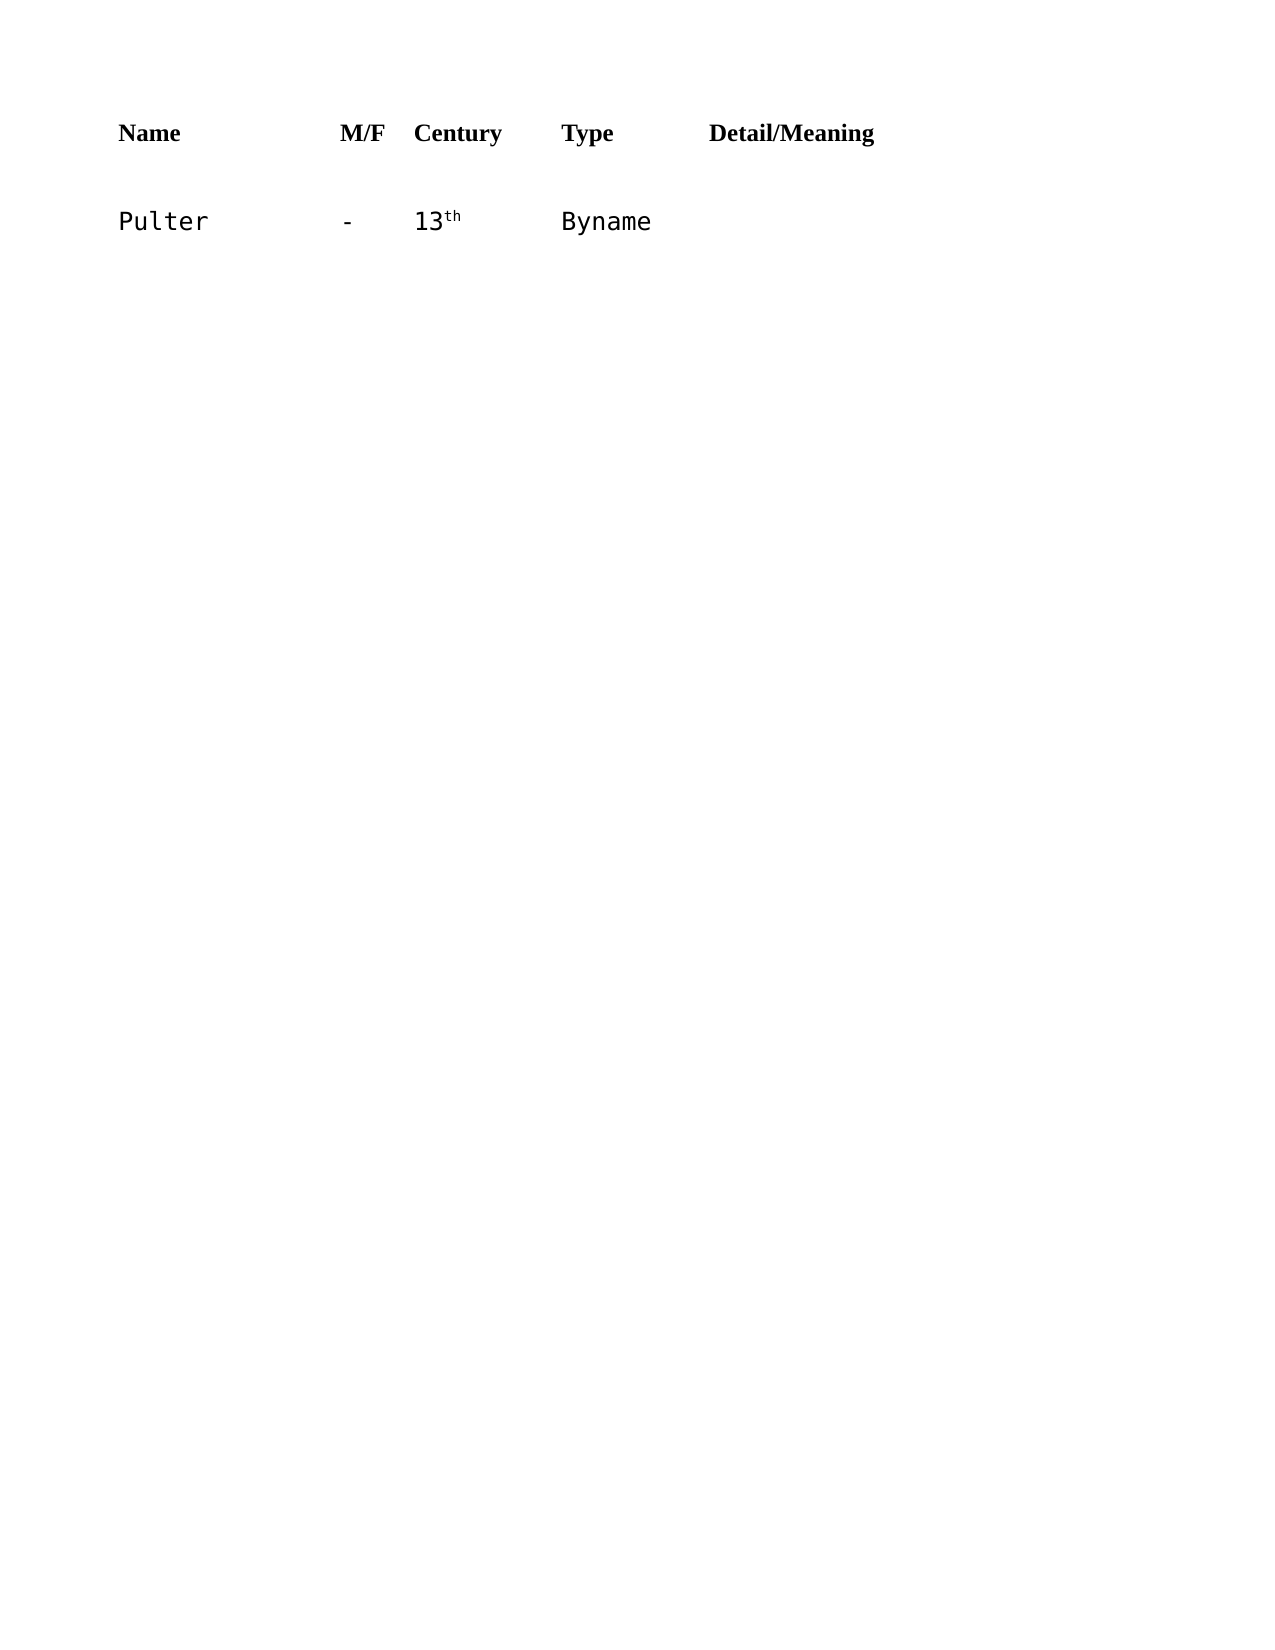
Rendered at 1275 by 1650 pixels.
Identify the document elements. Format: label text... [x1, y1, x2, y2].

text Pulter - 13th Byname [118, 207, 1157, 236]
